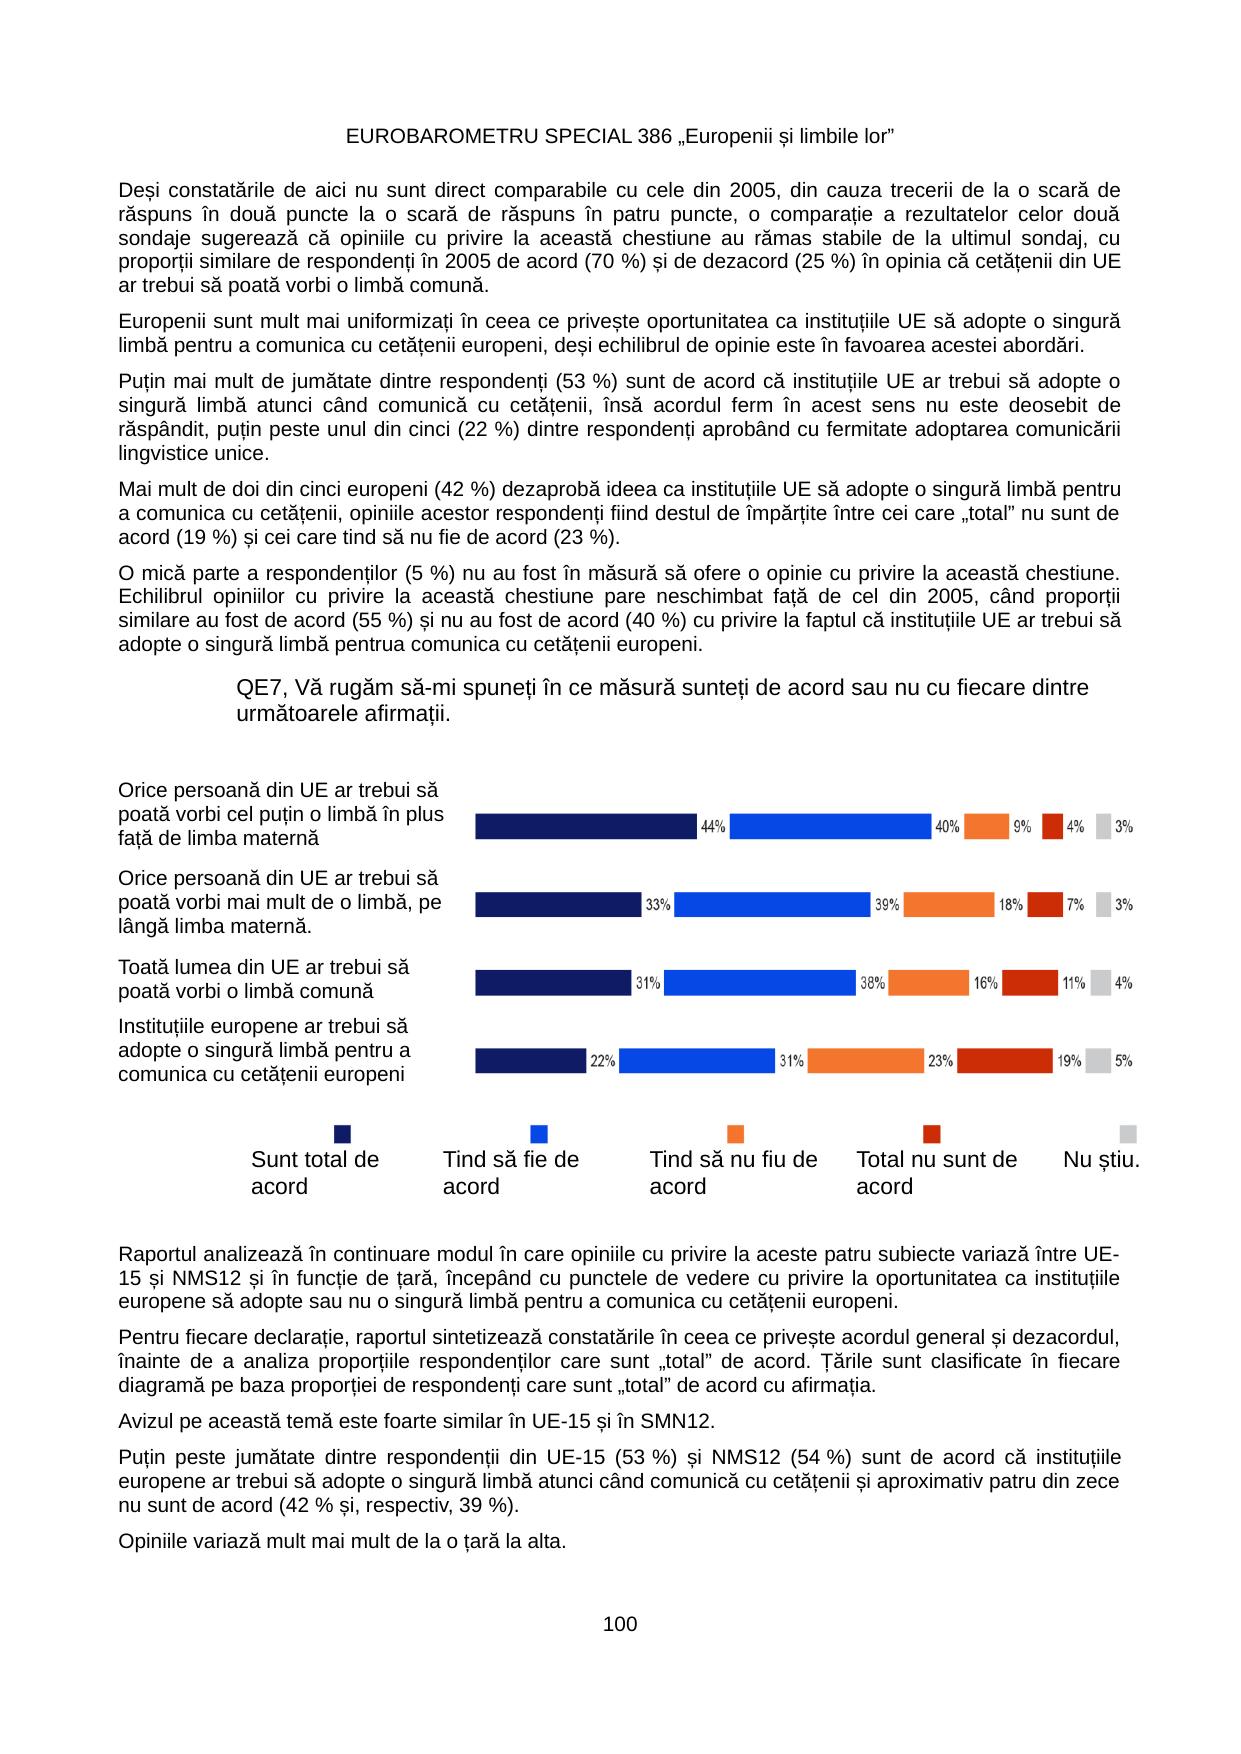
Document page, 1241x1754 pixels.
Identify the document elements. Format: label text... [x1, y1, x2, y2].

text Avizul pe această temă este foarte similar în UE-15 și în SMN12. [118, 1409, 1122, 1433]
text Raportul analizează în continuare modul în care opiniile cu privire la aceste patru subiecte variază între UE-15 și NMS12 și în funcție de țară, începând cu punctele de vedere cu privire la oportunitatea ca instituțiile europene să adopte sau nu o singură limbă pentru a comunica cu cetățenii europeni. [118, 1241, 1122, 1313]
text Puțin peste jumătate dintre respondenții din UE-15 (53 %) și NMS12 (54 %) sunt de acord că instituțiile europene ar trebui să adopte o singură limbă atunci când comunică cu cetățenii și aproximativ patru din zece nu sunt de acord (42 % și, respectiv, 39 %). [118, 1445, 1122, 1517]
text Europenii sunt mult mai uniformizați în ceea ce privește oportunitatea ca instituțiile UE să adopte o singură limbă pentru a comunica cu cetățenii europeni, deși echilibrul de opinie este în favoarea acestei abordări. [118, 309, 1122, 357]
text O mică parte a respondenților (5 %) nu au fost în măsură să ofere o opinie cu privire la această chestiune. Echilibrul opiniilor cu privire la această chestiune pare neschimbat față de cel din 2005, când proporții similare au fost de acord (55 %) și nu au fost de acord (40 %) cu privire la faptul că instituțiile UE ar trebui să adopte o singură limbă pentrua comunica cu cetățenii europeni. [118, 560, 1122, 656]
text Opiniile variază mult mai mult de la o țară la alta. [118, 1528, 1122, 1552]
text Mai mult de doi din cinci europeni (42 %) dezaprobă ideea ca instituțiile UE să adopte o singură limbă pentru a comunica cu cetățenii, opiniile acestor respondenți fiind destul de împărțite între cei care „total” nu sunt de acord (19 %) și cei care tind să nu fie de acord (23 %). [118, 477, 1122, 548]
picture [324, 1116, 1152, 1159]
text Pentru fiecare declarație, raportul sintetizează constatările în ceea ce privește acordul general și dezacordul, înainte de a analiza proporțiile respondenților care sunt „total” de acord. Țările sunt clasificate în fiecare diagramă pe baza proporției de respondenți care sunt „total” de acord cu afirmația. [118, 1325, 1122, 1397]
picture [473, 792, 1152, 1092]
text Deși constatările de aici nu sunt direct comparabile cu cele din 2005, din cauza trecerii de la o scară de răspuns în două puncte la o scară de răspuns în patru puncte, o comparație a rezultatelor celor două sondaje sugerează că opiniile cu privire la această chestiune au rămas stabile de la ultimul sondaj, cu proporții similare de respondenți în 2005 de acord (70 %) și de dezacord (25 %) în opinia că cetățenii din UE ar trebui să poată vorbi o limbă comună. [118, 177, 1122, 297]
text Puțin mai mult de jumătate dintre respondenți (53 %) sunt de acord că instituțiile UE ar trebui să adopte o singură limbă atunci când comunică cu cetățenii, însă acordul ferm în acest sens nu este deosebit de răspândit, puțin peste unul din cinci (22 %) dintre respondenți aprobând cu fermitate adoptarea comunicării lingvistice unice. [118, 369, 1122, 465]
